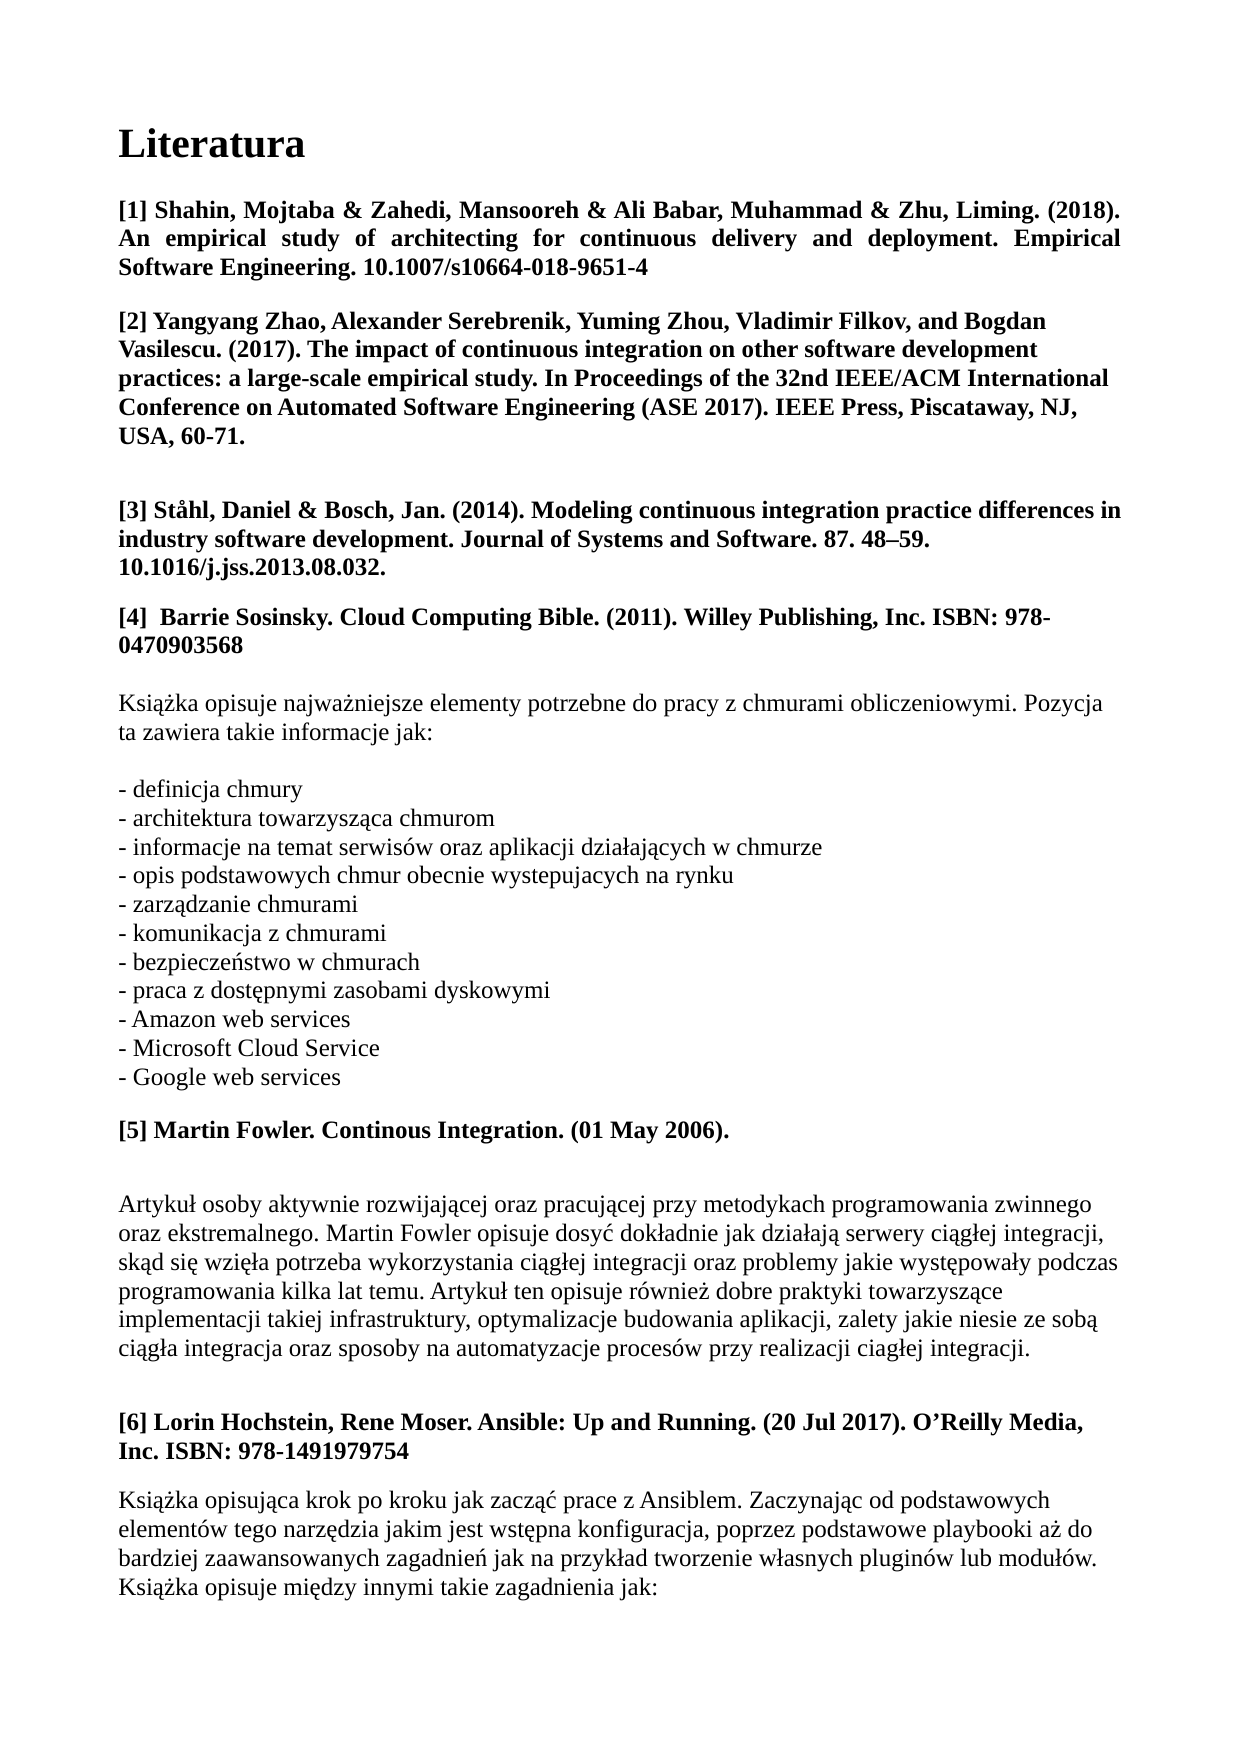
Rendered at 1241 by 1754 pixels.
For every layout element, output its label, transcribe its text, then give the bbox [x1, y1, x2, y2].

text - komunikacja z chmurami [118, 918, 1122, 947]
text [6] Lorin Hochstein, Rene Moser. Ansible: Up and Running. (20 Jul 2017). O’Reilly Media, Inc. ISBN: 978-1491979754 [118, 1407, 1122, 1465]
text - Amazon web services [118, 1004, 1122, 1033]
text - architektura towarzysząca chmurom [118, 803, 1122, 832]
text - zarządzanie chmurami [118, 889, 1122, 918]
text Książka opisująca krok po kroku jak zacząć prace z Ansiblem. Zaczynając od podstawowych elementów tego narzędzia jakim jest wstępna konfiguracja, poprzez podstawowe playbooki aż do bardziej zaawansowanych zagadnień jak na przykład tworzenie własnych pluginów lub modułów. [118, 1486, 1122, 1572]
text - Microsoft Cloud Service [118, 1033, 1122, 1062]
text Literatura [118, 118, 1122, 166]
text [1] Shahin, Mojtaba & Zahedi, Mansooreh & Ali Babar, Muhammad & Zhu, Liming. (2018). An empirical study of architecting for continuous delivery and deployment. Empirical Software Engineering. 10.1007/s10664-018-9651-4 [118, 195, 1122, 281]
text - praca z dostępnymi zasobami dyskowymi [118, 976, 1122, 1004]
text Książka opisuje najważniejsze elementy potrzebne do pracy z chmurami obliczeniowymi. Pozycja ta zawiera takie informacje jak: [118, 688, 1122, 746]
text Artykuł osoby aktywnie rozwijającej oraz pracującej przy metodykach programowania zwinnego oraz ekstremalnego. Martin Fowler opisuje dosyć dokładnie jak działają serwery ciągłej integracji, skąd się wzięła potrzeba wykorzystania ciągłej integracji oraz problemy jakie występowały podczas programowania kilka lat temu. Artykuł ten opisuje również dobre praktyki towarzyszące implementacji takiej infrastruktury, optymalizacje budowania aplikacji, zalety jakie niesie ze sobą ciągła integracja oraz sposoby na automatyzacje procesów przy realizacji ciagłej integracji. [118, 1189, 1122, 1362]
text [4] Barrie Sosinsky. Cloud Computing Bible. (2011). Willey Publishing, Inc. ISBN: 978-0470903568 [118, 602, 1122, 659]
text - informacje na temat serwisów oraz aplikacji działających w chmurze [118, 832, 1122, 861]
text - opis podstawowych chmur obecnie wystepujacych na rynku [118, 861, 1122, 889]
text [5] Martin Fowler. Continous Integration. (01 May 2006). [118, 1115, 1122, 1144]
text [2] Yangyang Zhao, Alexander Serebrenik, Yuming Zhou, Vladimir Filkov, and Bogdan Vasilescu. (2017). The impact of continuous integration on other software development practices: a large-scale empirical study. In Proceedings of the 32nd IEEE/ACM International Conference on Automated Software Engineering (ASE 2017). IEEE Press, Piscataway, NJ, USA, 60-71. [118, 306, 1122, 449]
text - Google web services [118, 1062, 1122, 1091]
text - definicja chmury [118, 774, 1122, 803]
text - bezpieczeństwo w chmurach [118, 947, 1122, 976]
text [3] Ståhl, Daniel & Bosch, Jan. (2014). Modeling continuous integration practice differences in industry software development. Journal of Systems and Software. 87. 48–59. 10.1016/j.jss.2013.08.032. [118, 495, 1122, 581]
text Książka opisuje między innymi takie zagadnienia jak: [118, 1572, 1122, 1601]
